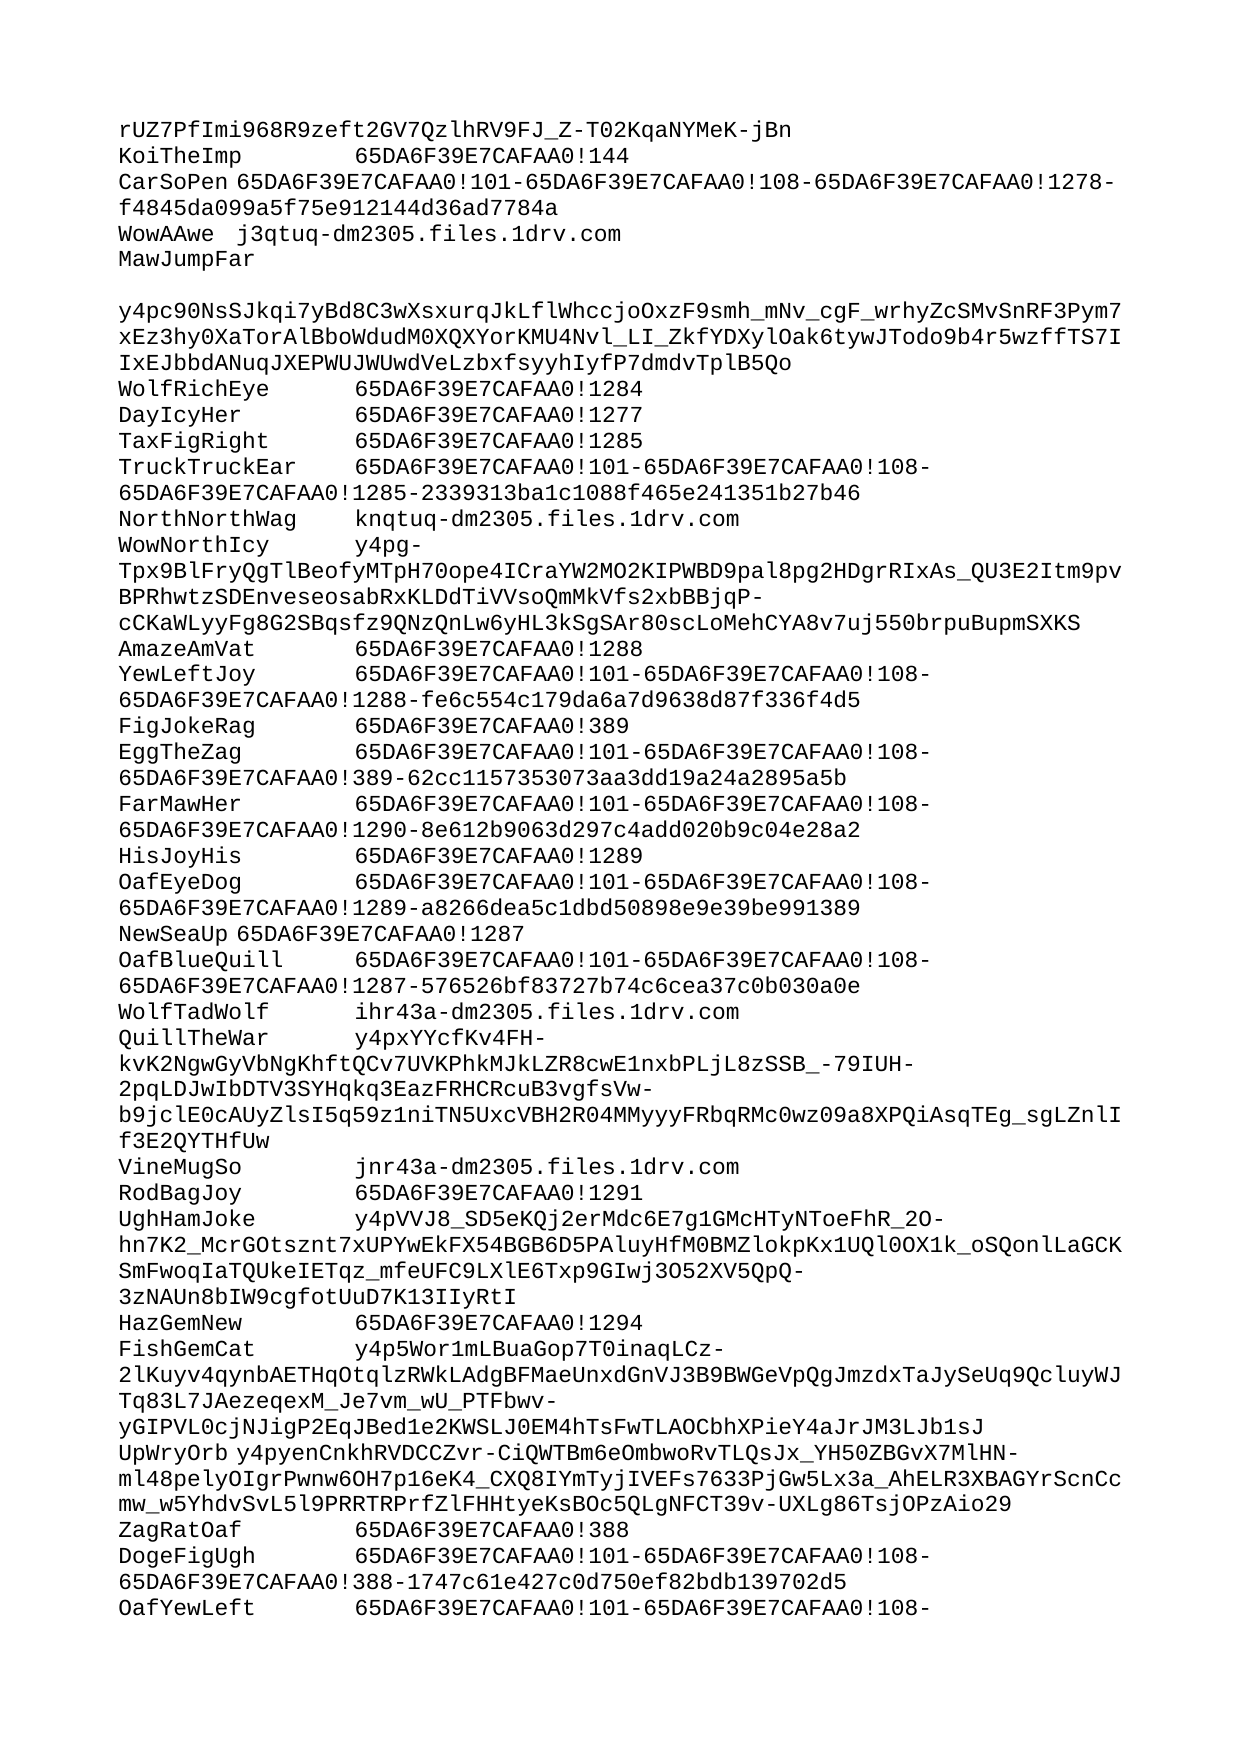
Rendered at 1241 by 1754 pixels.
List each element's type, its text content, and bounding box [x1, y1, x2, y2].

text WolfTadWolf ihr43a-dm2305.files.1drv.com [118, 1000, 1122, 1026]
text WowNorthIcy y4pg-Tpx9BlFryQgTlBeofyMTpH70ope4ICraYW2MO2KIPWBD9pal8pg2HDgrRIxAs_QU3E2Itm9pvBPRhwtzSDEnveseosabRxKLDdTiVVsoQmMkVfs2xbBBjqP-cCKaWLyyFg8G2SBqsfz9QNzQnLw6yHL3kSgSAr80scLoMehCYA8v7uj550brpuBupmSXKS [118, 533, 1122, 637]
text WowAAwe j3qtuq-dm2305.files.1drv.com [118, 222, 1122, 248]
text UpWryOrb y4pyenCnkhRVDCCZvr-CiQWTBm6eOmbwoRvTLQsJx_YH50ZBGvX7MlHN-ml48pelyOIgrPwnw6OH7p16eK4_CXQ8IYmTyjIVEFs7633PjGw5Lx3a_AhELR3XBAGYrScnCcmw_w5YhdvSvL5l9PRRTRPrfZlFHHtyeKsBOc5QLgNFCT39v-UXLg86TsjOPzAio29 [118, 1441, 1122, 1519]
text ZagRatOaf 65DA6F39E7CAFAA0!388 [118, 1519, 1122, 1545]
text UghHamJoke y4pVVJ8_SD5eKQj2erMdc6E7g1GMcHTyNToeFhR_2O-hn7K2_McrGOtsznt7xUPYwEkFX54BGB6D5PAluyHfM0BMZlokpKx1UQl0OX1k_oSQonlLaGCKSmFwoqIaTQUkeIETqz_mfeUFC9LXlE6Txp9GIwj3O52XV5QpQ-3zNAUn8bIW9cgfotUuD7K13IIyRtI [118, 1207, 1122, 1311]
text FarMawHer 65DA6F39E7CAFAA0!101-65DA6F39E7CAFAA0!108-65DA6F39E7CAFAA0!1290-8e612b9063d297c4add020b9c04e28a2 [118, 792, 1122, 844]
text EggTheZag 65DA6F39E7CAFAA0!101-65DA6F39E7CAFAA0!108-65DA6F39E7CAFAA0!389-62cc1157353073aa3dd19a24a2895a5b [118, 741, 1122, 792]
text DayIcyHer 65DA6F39E7CAFAA0!1277 [118, 403, 1122, 429]
text FishGemCat y4p5Wor1mLBuaGop7T0inaqLCz-2lKuyv4qynbAETHqOtqlzRWkLAdgBFMaeUnxdGnVJ3B9BWGeVpQgJmzdxTaJySeUq9QcluyWJTq83L7JAezeqexM_Je7vm_wU_PTFbwv-yGIPVL0cjNJigP2EqJBed1e2KWSLJ0EM4hTsFwTLAOCbhXPieY4aJrJM3LJb1sJ [118, 1337, 1122, 1441]
text VineMugSo jnr43a-dm2305.files.1drv.com [118, 1156, 1122, 1182]
text WolfRichEye 65DA6F39E7CAFAA0!1284 [118, 377, 1122, 403]
text CarSoPen 65DA6F39E7CAFAA0!101-65DA6F39E7CAFAA0!108-65DA6F39E7CAFAA0!1278-f4845da099a5f75e912144d36ad7784a [118, 170, 1122, 222]
text NorthNorthWag knqtuq-dm2305.files.1drv.com [118, 507, 1122, 533]
text TruckTruckEar 65DA6F39E7CAFAA0!101-65DA6F39E7CAFAA0!108-65DA6F39E7CAFAA0!1285-2339313ba1c1088f465e241351b27b46 [118, 455, 1122, 507]
text TaxFigRight 65DA6F39E7CAFAA0!1285 [118, 429, 1122, 455]
text AmazeAmVat 65DA6F39E7CAFAA0!1288 [118, 637, 1122, 663]
text KoiTheImp 65DA6F39E7CAFAA0!144 [118, 144, 1122, 170]
text OafYewLeft 65DA6F39E7CAFAA0!101-65DA6F39E7CAFAA0!108- [118, 1597, 1122, 1622]
text OafEyeDog 65DA6F39E7CAFAA0!101-65DA6F39E7CAFAA0!108-65DA6F39E7CAFAA0!1289-a8266dea5c1dbd50898e9e39be991389 [118, 870, 1122, 922]
text YewLeftJoy 65DA6F39E7CAFAA0!101-65DA6F39E7CAFAA0!108-65DA6F39E7CAFAA0!1288-fe6c554c179da6a7d9638d87f336f4d5 [118, 663, 1122, 715]
text HisJoyHis 65DA6F39E7CAFAA0!1289 [118, 844, 1122, 870]
text rUZ7PfImi968R9zeft2GV7QzlhRV9FJ_Z-T02KqaNYMeK-jBn [118, 118, 1122, 144]
text FigJokeRag 65DA6F39E7CAFAA0!389 [118, 715, 1122, 741]
text DogeFigUgh 65DA6F39E7CAFAA0!101-65DA6F39E7CAFAA0!108-65DA6F39E7CAFAA0!388-1747c61e427c0d750ef82bdb139702d5 [118, 1545, 1122, 1597]
text RodBagJoy 65DA6F39E7CAFAA0!1291 [118, 1182, 1122, 1207]
text NewSeaUp 65DA6F39E7CAFAA0!1287 [118, 922, 1122, 948]
text HazGemNew 65DA6F39E7CAFAA0!1294 [118, 1311, 1122, 1337]
text OafBlueQuill 65DA6F39E7CAFAA0!101-65DA6F39E7CAFAA0!108-65DA6F39E7CAFAA0!1287-576526bf83727b74c6cea37c0b030a0e [118, 948, 1122, 1000]
text QuillTheWar y4pxYYcfKv4FH-kvK2NgwGyVbNgKhftQCv7UVKPhkMJkLZR8cwE1nxbPLjL8zSSB_-79IUH-2pqLDJwIbDTV3SYHqkq3EazFRHCRcuB3vgfsVw-b9jclE0cAUyZlsI5q59z1niTN5UxcVBH2R04MMyyyFRbqRMc0wz09a8XPQiAsqTEg_sgLZnlIf3E2QYTHfUw [118, 1026, 1122, 1156]
text MawJumpFar y4pc90NsSJkqi7yBd8C3wXsxurqJkLflWhccjoOxzF9smh_mNv_cgF_wrhyZcSMvSnRF3Pym7xEz3hy0XaTorAlBboWdudM0XQXYorKMU4Nvl_LI_ZkfYDXylOak6tywJTodo9b4r5wzffTS7IIxEJbbdANuqJXEPWUJWUwdVeLzbxfsyyhIyfP7dmdvTplB5Qo [118, 248, 1122, 377]
